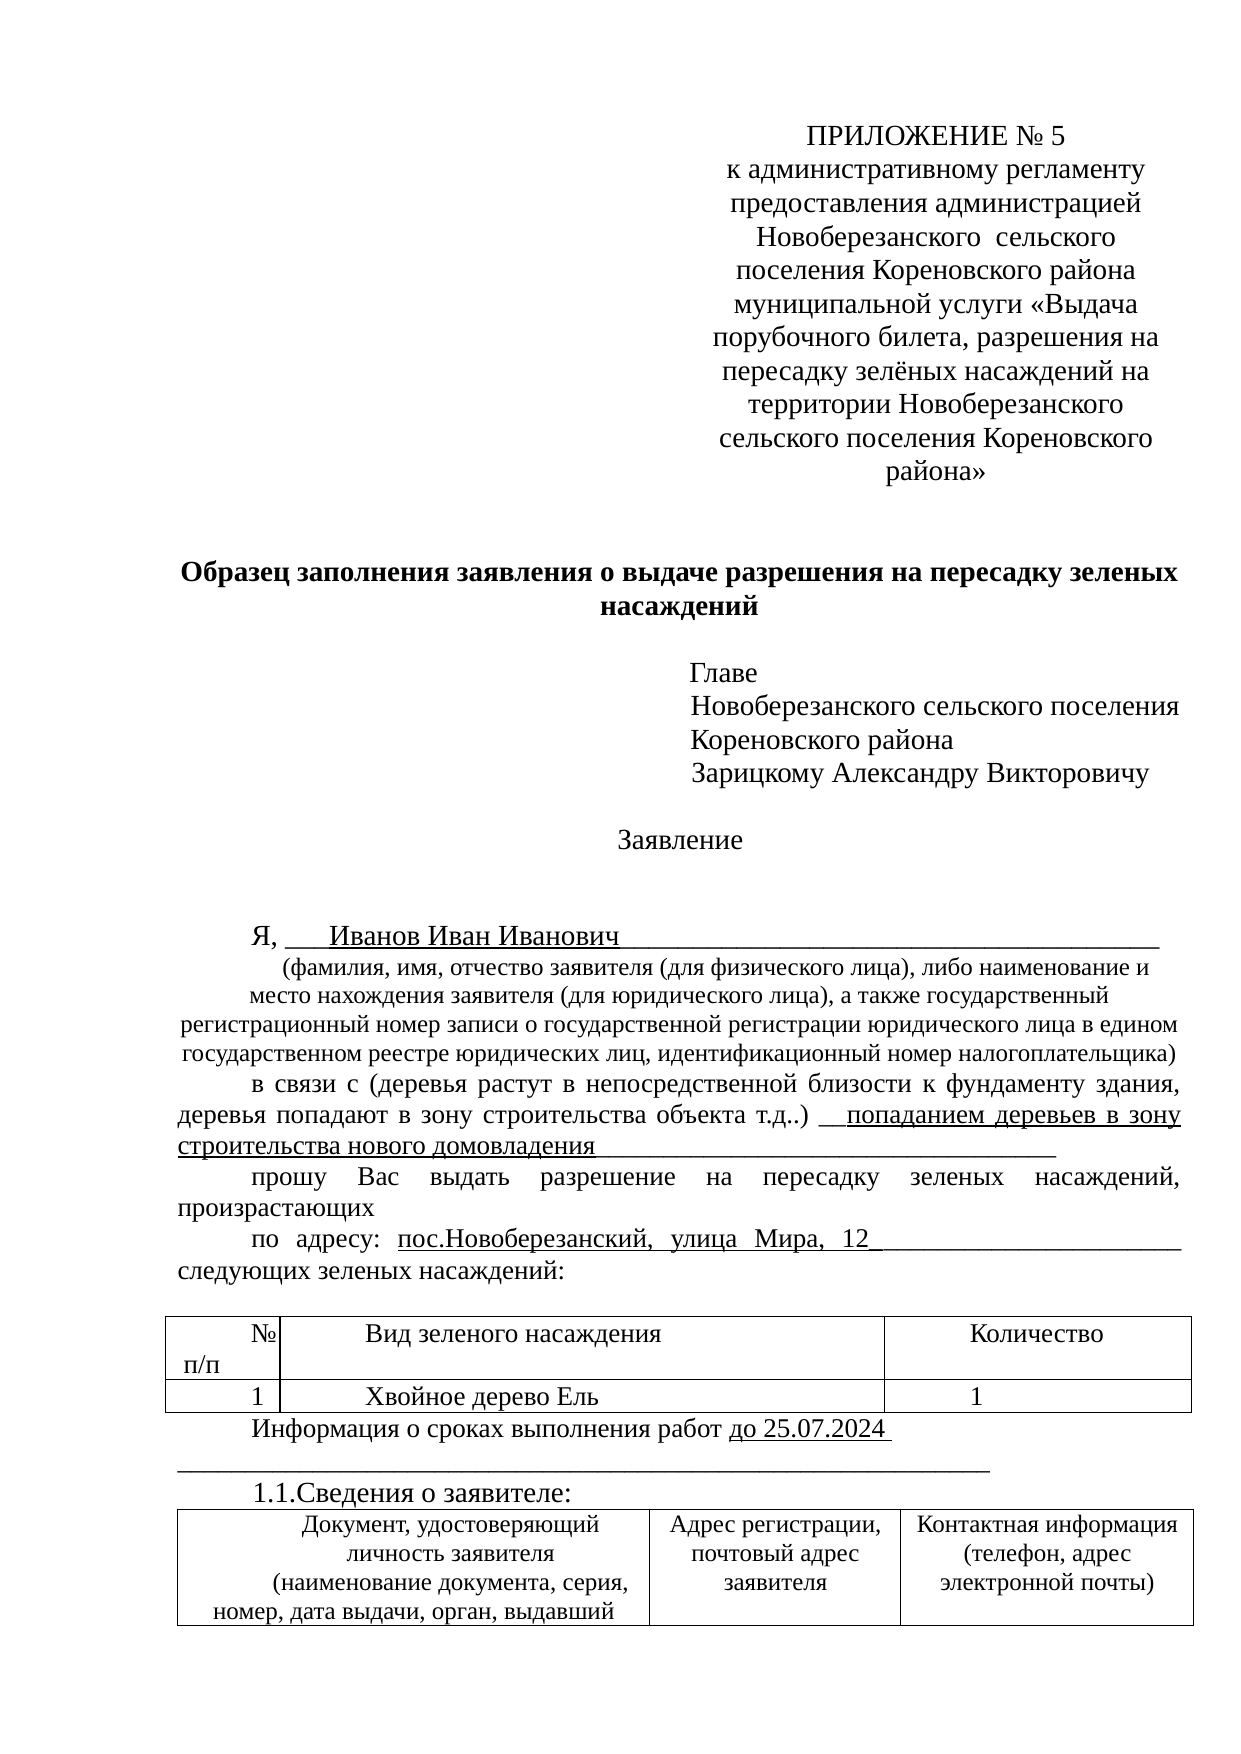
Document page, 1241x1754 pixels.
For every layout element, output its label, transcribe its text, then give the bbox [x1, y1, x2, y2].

table_header Количество [885, 1317, 1191, 1379]
table_header Контактная информация (телефон, адрес электронной почты) [901, 1510, 1193, 1624]
table_header Вид зеленого насаждения [281, 1317, 884, 1379]
text Зарицкому Александру Викторовичу [177, 755, 1181, 789]
table_header ПРИЛОЖЕНИЕ № 5 к административному регламенту предоставления администрацией Новоберезанского сельского поселения Кореновского района муниципальной услуги «Выдача порубочного билета, разрешения на пересадку зелёных насаждений на территории Новоберезанского сельского поселения Кореновского района» [679, 118, 1192, 521]
text Кореновского района [177, 722, 1181, 755]
text в связи с (деревья растут в непосредственной близости к фундаменту здания, деревья попадают в зону строительства объекта т.д..) __попаданием деревьев в зону строительства нового домовладения__________________________________ [177, 1067, 1181, 1160]
text 1.1.Сведения о заявителе: [252, 1475, 1181, 1508]
text Заявление [177, 822, 1181, 856]
table_cell 1 [166, 1380, 279, 1412]
table_header Адрес регистрации, почтовый адрес заявителя [650, 1510, 900, 1624]
text Я, ___Иванов Иван Иванович_____________________________________ [177, 918, 1181, 952]
table_header № п/п [166, 1317, 279, 1379]
text прошу Вас выдать разрешение на пересадку зеленых насаждений, произрастающих [177, 1160, 1181, 1223]
table_header [166, 118, 679, 521]
table_cell Хвойное дерево Ель [281, 1380, 884, 1412]
text по адресу: пос.Новоберезанский, улица Мира, 12_______________________ следующих зеленых насаждений: [177, 1223, 1181, 1285]
text Информация о сроках выполнения работ до 25.07.2024 ____________________________________________________________ [177, 1413, 1181, 1475]
table_header Документ, удостоверяющий личность заявителя (наименование документа, серия, номер, дата выдачи, орган, выдавший [178, 1510, 649, 1624]
text Новоберезанского сельского поселения [177, 688, 1181, 722]
text (фамилия, имя, отчество заявителя (для физического лица), либо наименование и место нахождения заявителя (для юридического лица), а также государственный регистрационный номер записи о государственной регистрации юридического лица в едином государственном реестре юридических лиц, идентификационный номер налогоплательщика) [177, 952, 1181, 1067]
table_cell 1 [885, 1380, 1191, 1412]
text Образец заполнения заявления о выдаче разрешения на пересадку зеленых насаждений [177, 554, 1181, 621]
text Главе [177, 655, 1181, 688]
